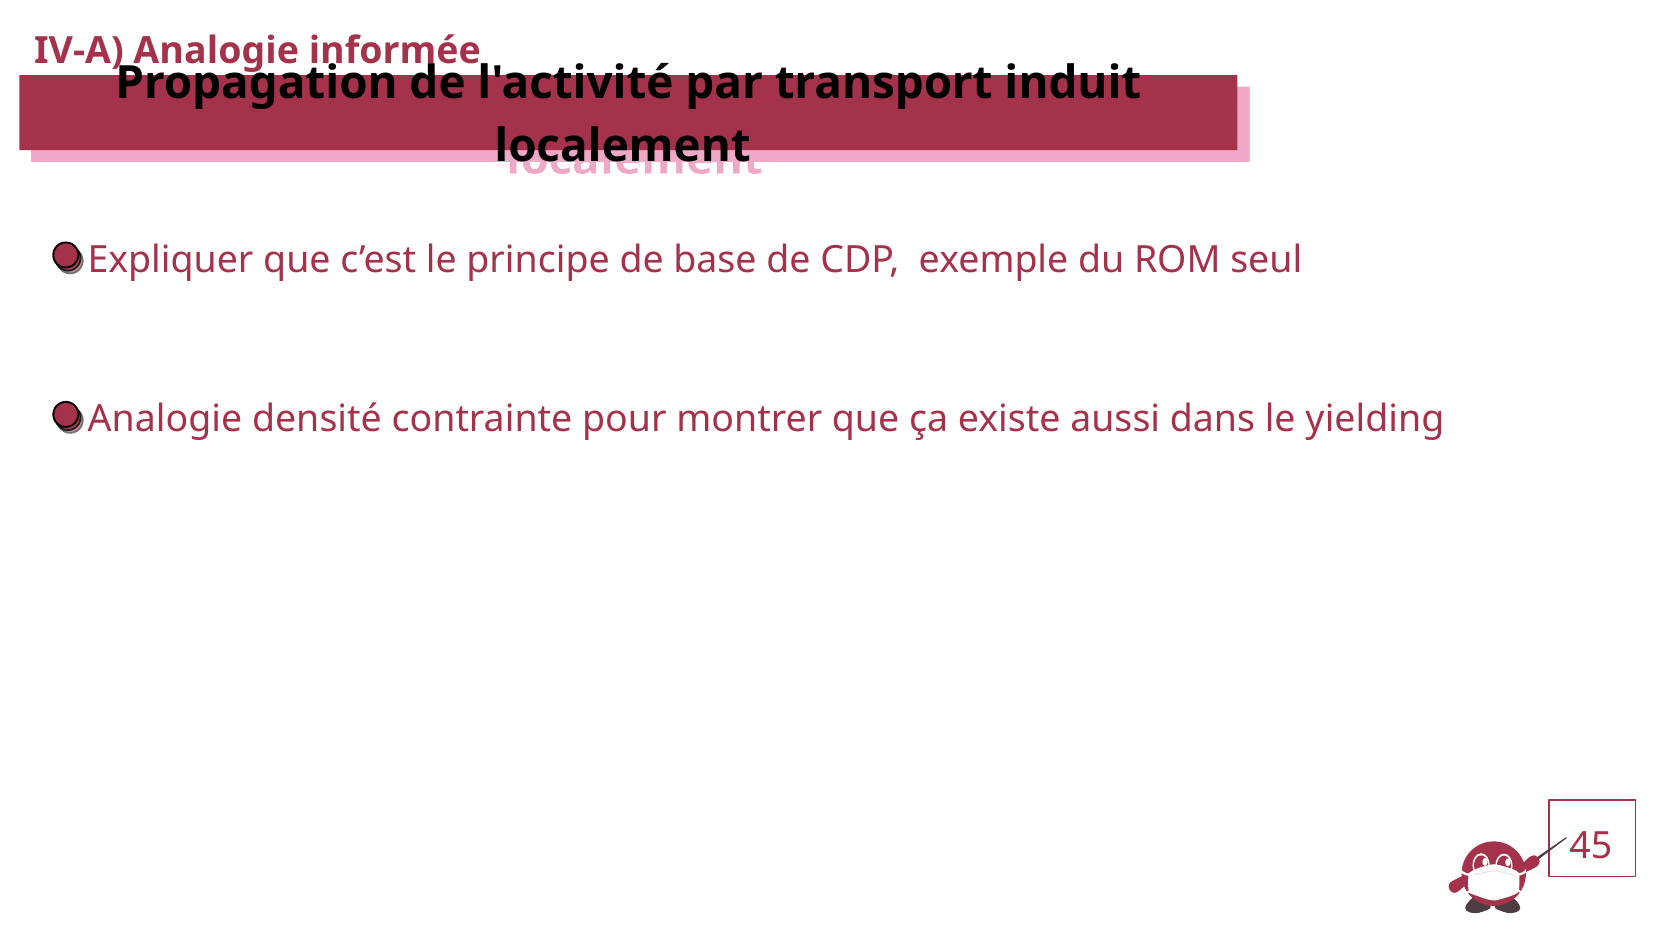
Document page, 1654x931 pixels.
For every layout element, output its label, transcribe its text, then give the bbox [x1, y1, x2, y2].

text_box Expliquer que c’est le principe de base de CDP, exemple du ROM seul [37, 225, 1250, 284]
text_box [1492, 811, 1654, 887]
picture [1448, 799, 1637, 914]
text_box Propagation de l'activité par transport induit localement [19, 76, 1238, 151]
text_box Analogie densité contrainte pour montrer que ça existe aussi dans le yielding [37, 384, 1379, 444]
text_box IV-A) Analogie informée [19, 16, 1238, 76]
